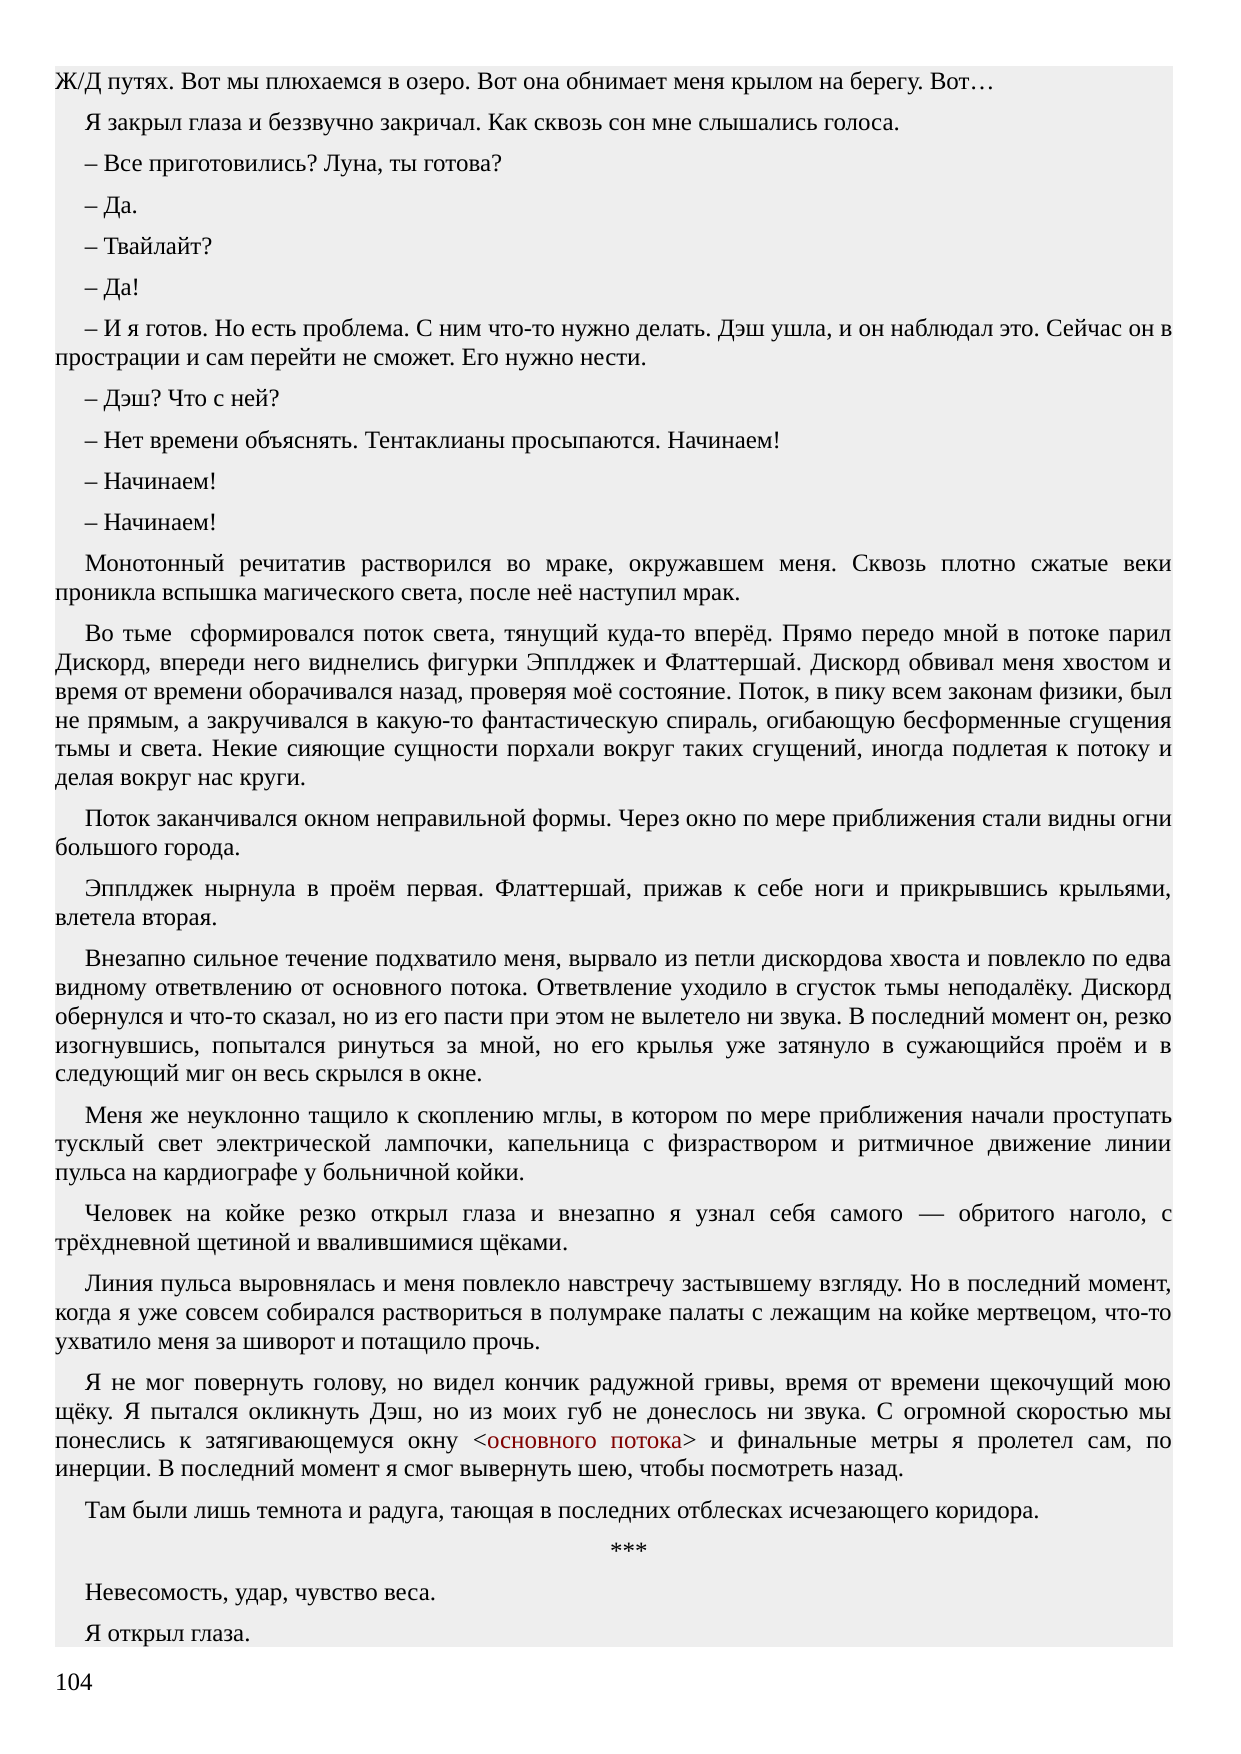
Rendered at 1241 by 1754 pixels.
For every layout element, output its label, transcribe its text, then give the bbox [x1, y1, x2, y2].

text Невесомость, удар, чувство веса. [55, 1577, 1173, 1606]
text Линия пульса выровнялась и меня повлекло навстречу застывшему взгляду. Но в последний момент, когда я уже совсем собирался раствориться в полумраке палаты с лежащим на койке мертвецом, что-то ухватило меня за шиворот и потащило прочь. [55, 1268, 1173, 1355]
text – Нет времени объяснять. Тентаклианы просыпаются. Начинаем! [55, 425, 1173, 453]
text – Твайлайт? [55, 231, 1173, 260]
text – Дэш? Что с ней? [55, 383, 1173, 412]
text Меня же неуклонно тащило к скоплению мглы, в котором по мере приближения начали проступать тусклый свет электрической лампочки, капельница с физраствором и ритмичное движение линии пульса на кардиографе у больничной койки. [55, 1100, 1173, 1186]
text Я не мог повернуть голову, но видел кончик радужной гривы, время от времени щекочущий мою щёку. Я пытался окликнуть Дэш, но из моих губ не донеслось ни звука. С огромной скоростью мы понеслись к затягивающемуся окну <основного потока> и финальные метры я пролетел сам, по инерции. В последний момент я смог вывернуть шею, чтобы посмотреть назад. [55, 1367, 1173, 1482]
text Во тьме сформировался поток света, тянущий куда-то вперёд. Прямо передо мной в потоке парил Дискорд, впереди него виднелись фигурки Эпплджек и Флаттершай. Дискорд обвивал меня хвостом и время от времени оборачивался назад, проверяя моё состояние. Поток, в пику всем законам физики, был не прямым, а закручивался в какую-то фантастическую спираль, огибающую бесформенные сгущения тьмы и света. Некие сияющие сущности порхали вокруг таких сгущений, иногда подлетая к потоку и делая вокруг нас круги. [55, 618, 1173, 791]
text – И я готов. Но есть проблема. С ним что-то нужно делать. Дэш ушла, и он наблюдал это. Сейчас он в прострации и сам перейти не сможет. Его нужно нести. [55, 313, 1173, 371]
text Ж/Д путях. Вот мы плюхаемся в озеро. Вот она обнимает меня крылом на берегу. Вот… [55, 66, 1173, 95]
text – Да! [55, 272, 1173, 301]
text Человек на койке резко открыл глаза и внезапно я узнал себя самого — обритого наголо, с трёхдневной щетиной и ввалившимися щёками. [55, 1198, 1173, 1256]
text Поток заканчивался окном неправильной формы. Через окно по мере приближения стали видны огни большого города. [55, 803, 1173, 861]
text *** [55, 1536, 1173, 1565]
text – Все приготовились? Луна, ты готова? [55, 148, 1173, 177]
text – Начинаем! [55, 466, 1173, 495]
text Эпплджек нырнула в проём первая. Флаттершай, прижав к себе ноги и прикрывшись крыльями, влетела вторая. [55, 873, 1173, 931]
text Там были лишь темнота и радуга, тающая в последних отблесках исчезающего коридора. [55, 1495, 1173, 1523]
text Я открыл глаза. [55, 1618, 1173, 1647]
text Я закрыл глаза и беззвучно закричал. Как сквозь сон мне слышались голоса. [55, 107, 1173, 136]
text – Начинаем! [55, 507, 1173, 536]
text – Да. [55, 190, 1173, 218]
text Монотонный речитатив растворился во мраке, окружавшем меня. Сквозь плотно сжатые веки проникла вспышка магического света, после неё наступил мрак. [55, 548, 1173, 606]
text Внезапно сильное течение подхватило меня, вырвало из петли дискордова хвоста и повлекло по едва видному ответвлению от основного потока. Ответвление уходило в сгусток тьмы неподалёку. Дискорд обернулся и что-то сказал, но из его пасти при этом не вылетело ни звука. В последний момент он, резко изогнувшись, попытался ринуться за мной, но его крылья уже затянуло в сужающийся проём и в следующий миг он весь скрылся в окне. [55, 943, 1173, 1087]
